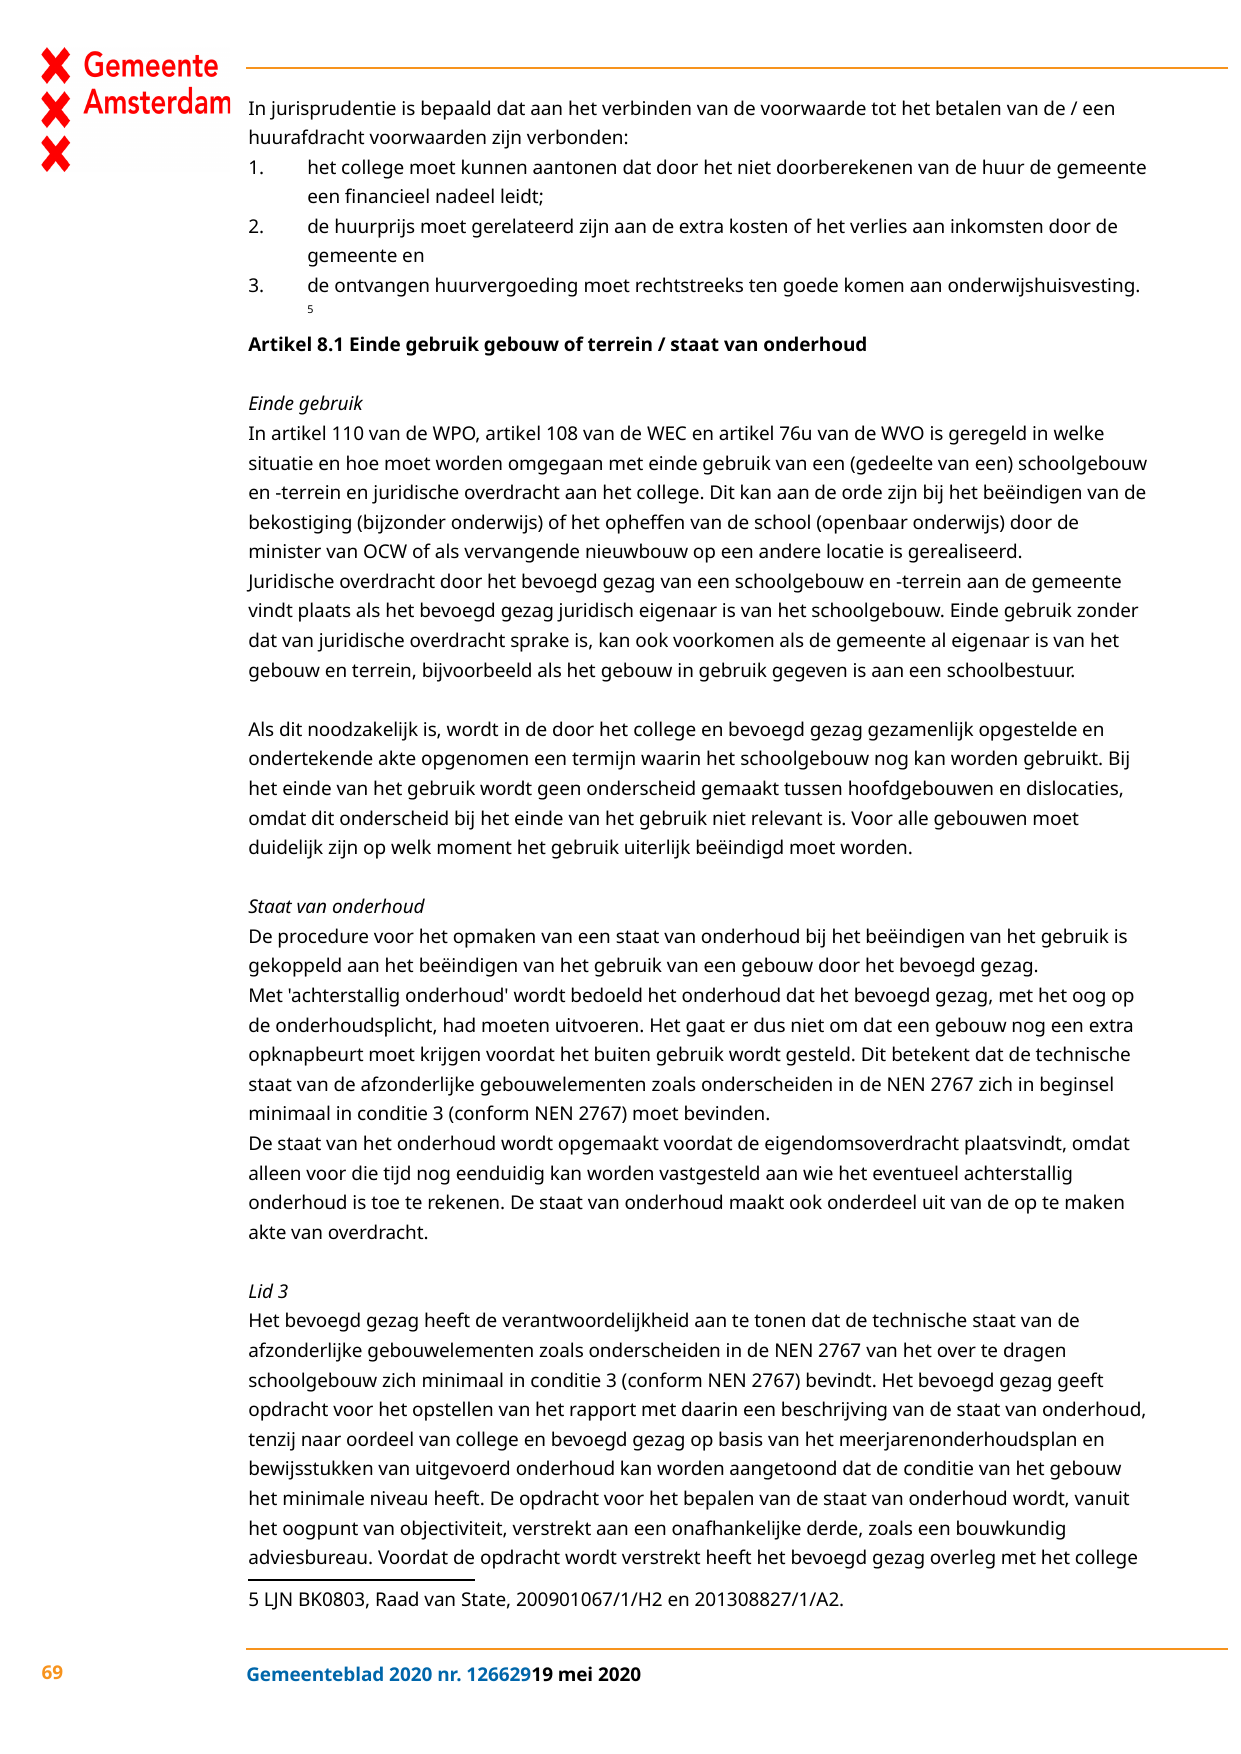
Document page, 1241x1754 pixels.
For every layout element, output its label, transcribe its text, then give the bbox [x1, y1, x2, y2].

text Juridische overdracht door het bevoegd gezag van een schoolgebouw en -terrein aan de gemeente vindt plaats als het bevoegd gezag juridisch eigenaar is van het schoolgebouw. Einde gebruik zonder dat van juridische overdracht sprake is, kan ook voorkomen als de gemeente al eigenaar is van het gebouw en terrein, bijvoorbeeld als het gebouw in gebruik gegeven is aan een schoolbestuur. [248, 568, 1152, 683]
picture [41, 47, 231, 172]
text In jurisprudentie is bepaald dat aan het verbinden van de voorwaarde tot het betalen van de / een huurafdracht voorwaarden zijn verbonden: [248, 95, 1152, 150]
list LJN BK0803, Raad van State, 200901067/1/H2 en 201308827/1/A2. [248, 1586, 1152, 1612]
text Met 'achterstallig onderhoud' wordt bedoeld het onderhoud dat het bevoegd gezag, met het oog op de onderhoudsplicht, had moeten uitvoeren. Het gaat er dus niet om dat een gebouw nog een extra opknapbeurt moet krijgen voordat het buiten gebruik wordt gesteld. Dit betekent dat de technische staat van de afzonderlijke gebouwelementen zoals onderscheiden in de NEN 2767 zich in beginsel minimaal in conditie 3 (conform NEN 2767) moet bevinden. [248, 982, 1152, 1126]
list het college moet kunnen aantonen dat door het niet doorberekenen van de huur de gemeente een financieel nadeel leidt; [248, 154, 1152, 209]
text Einde gebruik [248, 391, 1152, 416]
text Het bevoegd gezag heeft de verantwoordelijkheid aan te tonen dat de technische staat van de afzonderlijke gebouwelementen zoals onderscheiden in de NEN 2767 van het over te dragen schoolgebouw zich minimaal in conditie 3 (conform NEN 2767) bevindt. Het bevoegd gezag geeft opdracht voor het opstellen van het rapport met daarin een beschrijving van de staat van onderhoud, tenzij naar oordeel van college en bevoegd gezag op basis van het meerjarenonderhoudsplan en bewijsstukken van uitgevoerd onderhoud kan worden aangetoond dat de conditie van het gebouw het minimale niveau heeft. De opdracht voor het bepalen van de staat van onderhoud wordt, vanuit het oogpunt van objectiviteit, verstrekt aan een onafhankelijke derde, zoals een bouwkundig adviesbureau. Voordat de opdracht wordt verstrekt heeft het bevoegd gezag overleg met het college [248, 1308, 1152, 1570]
text Artikel 8.1 Einde gebruik gebouw of terrein / staat van onderhoud [248, 331, 1152, 357]
text Staat van onderhoud [248, 893, 1152, 919]
text Lid 3 [248, 1278, 1152, 1304]
text De procedure voor het opmaken van een staat van onderhoud bij het beëindigen van het gebruik is gekoppeld aan het beëindigen van het gebruik van een gebouw door het bevoegd gezag. [248, 923, 1152, 978]
list de huurprijs moet gerelateerd zijn aan de extra kosten of het verlies aan inkomsten door de gemeente en [248, 213, 1152, 268]
text De staat van het onderhoud wordt opgemaakt voordat de eigendomsoverdracht plaatsvindt, omdat alleen voor die tijd nog eenduidig kan worden vastgesteld aan wie het eventueel achterstallig onderhoud is toe te rekenen. De staat van onderhoud maakt ook onderdeel uit van de op te maken akte van overdracht. [248, 1130, 1152, 1245]
list de ontvangen huurvergoeding moet rechtstreeks ten goede komen aan onderwijshuisvesting. [248, 272, 1152, 328]
text Als dit noodzakelijk is, wordt in de door het college en bevoegd gezag gezamenlijk opgestelde en ondertekende akte opgenomen een termijn waarin het schoolgebouw nog kan worden gebruikt. Bij het einde van het gebruik wordt geen onderscheid gemaakt tussen hoofdgebouwen en dislocaties, omdat dit onderscheid bij het einde van het gebruik niet relevant is. Voor alle gebouwen moet duidelijk zijn op welk moment het gebruik uiterlijk beëindigd moet worden. [248, 716, 1152, 860]
text In artikel 110 van de WPO, artikel 108 van de WEC en artikel 76u van de WVO is geregeld in welke situatie en hoe moet worden omgegaan met einde gebruik van een (gedeelte van een) schoolgebouw en -terrein en juridische overdracht aan het college. Dit kan aan de orde zijn bij het beëindigen van de bekostiging (bijzonder onderwijs) of het opheffen van de school (openbaar onderwijs) door de minister van OCW of als vervangende nieuwbouw op een andere locatie is gerealiseerd. [248, 420, 1152, 564]
